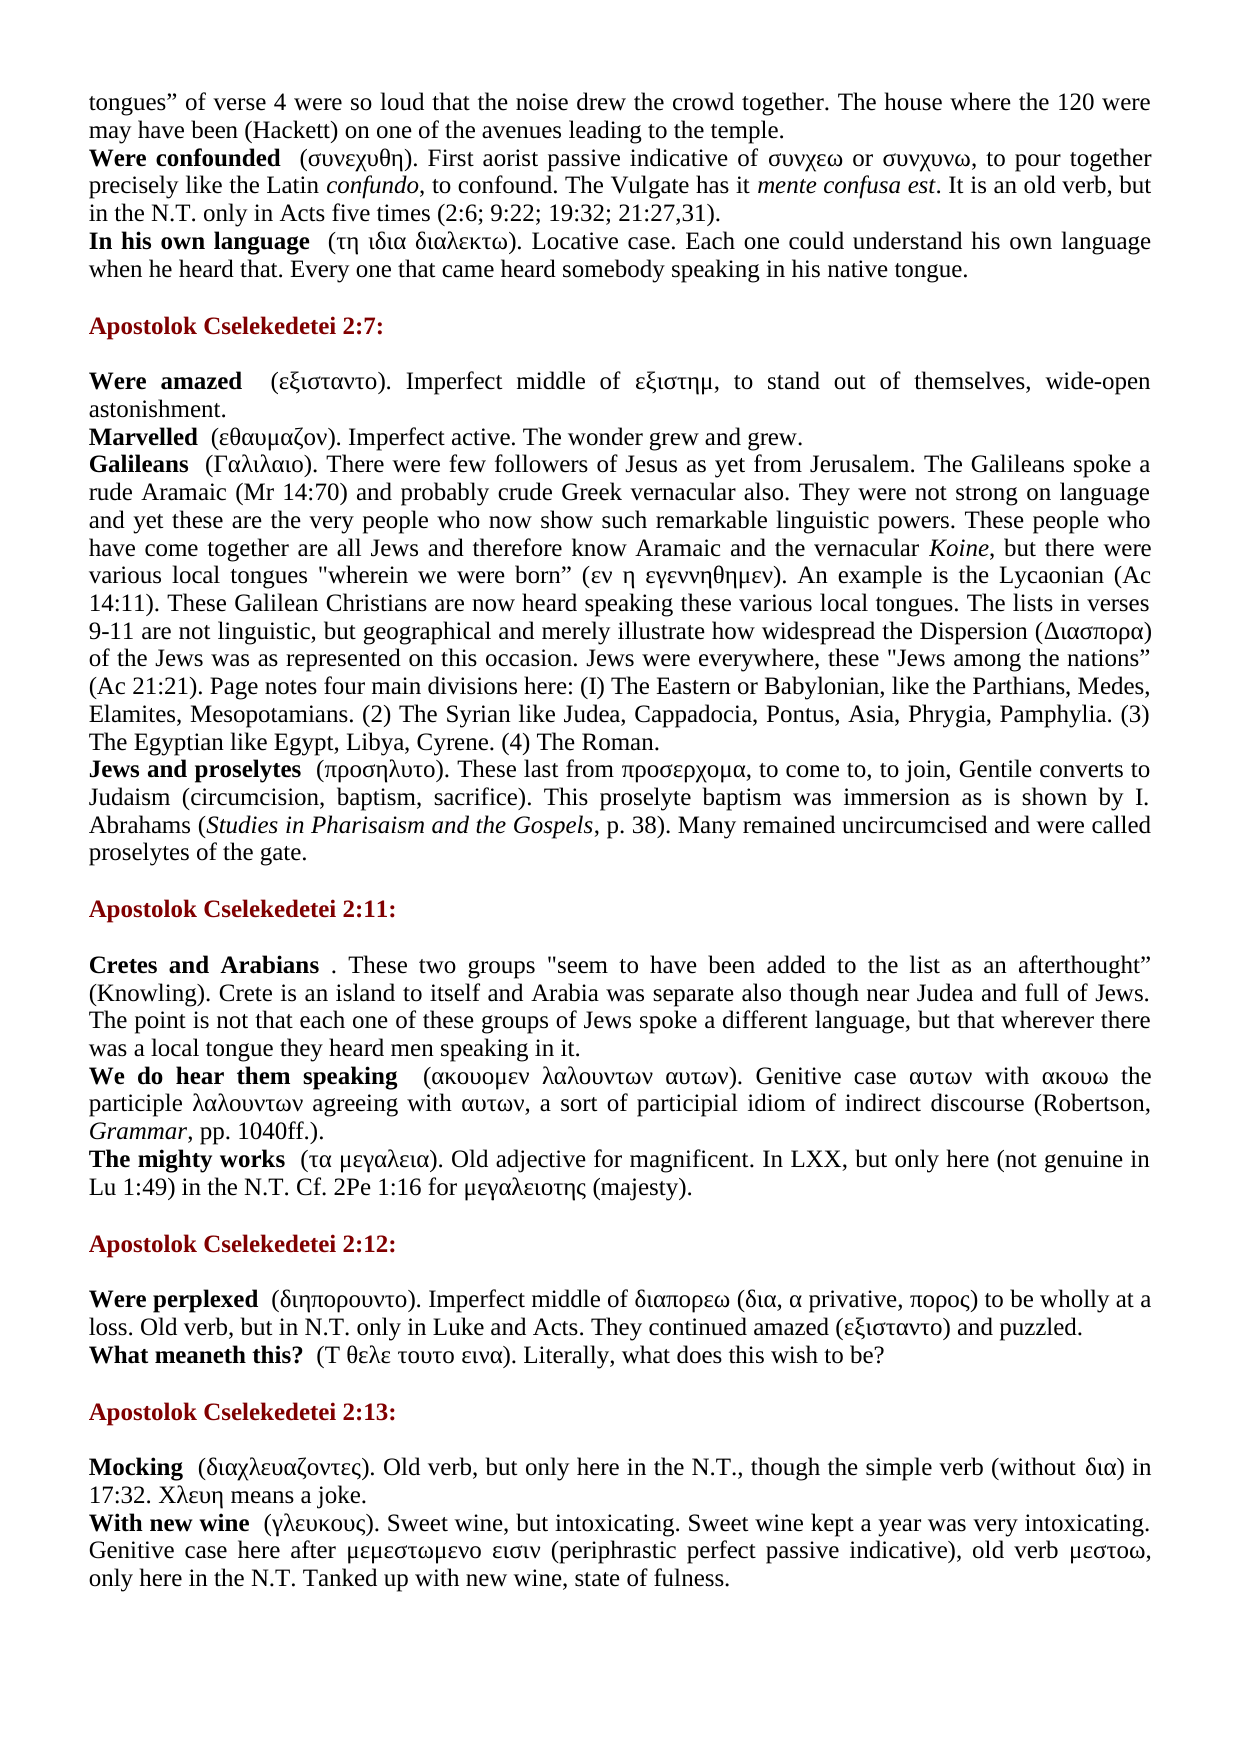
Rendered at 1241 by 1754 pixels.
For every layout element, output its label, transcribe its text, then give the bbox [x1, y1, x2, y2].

text Were amazed (εξισταντο). Imperfect middle of εξιστημ, to stand out of themselves, wide-open astonishment. [88, 367, 1152, 423]
text Were perplexed (διηπορουντο). Imperfect middle of διαπορεω (δια, α privative, πορος) to be wholly at a loss. Old verb, but in N.T. only in Luke and Acts. They continued amazed (εξισταντο) and puzzled. [88, 1285, 1152, 1341]
text Jews and proselytes (προσηλυτο). These last from προσερχομα, to come to, to join, Gentile converts to Judaism (circumcision, baptism, sacrifice). This proselyte baptism was immersion as is shown by I. Abrahams (Studies in Pharisaism and the Gospels, p. 38). Many remained uncircumcised and were called proselytes of the gate. [88, 755, 1152, 866]
text Apostolok Cselekedetei 2:11: [88, 896, 1152, 923]
text Marvelled (εθαυμαζον). Imperfect active. The wonder grew and grew. [88, 423, 1152, 451]
text Apostolok Cselekedetei 2:13: [88, 1398, 1152, 1426]
text What meaneth this? (Τ θελε τουτο εινα). Literally, what does this wish to be? [88, 1341, 1152, 1368]
text Were confounded (συνεχυθη). First aorist passive indicative of συνχεω or συνχυνω, to pour together precisely like the Latin confundo, to confound. The Vulgate has it mente confusa est. It is an old verb, but in the N.T. only in Acts five times (2:6; 9:22; 19:32; 21:27,31). [88, 144, 1152, 227]
text tongues” of verse 4 were so loud that the noise drew the crowd together. The house where the 120 were may have been (Hackett) on one of the avenues leading to the temple. [88, 88, 1152, 144]
text In his own language (τη ιδια διαλεκτω). Locative case. Each one could understand his own language when he heard that. Every one that came heard somebody speaking in his native tongue. [88, 227, 1152, 282]
text Galileans (Γαλιλαιο). There were few followers of Jesus as yet from Jerusalem. The Galileans spoke a rude Aramaic (Mr 14:70) and probably crude Greek vernacular also. They were not strong on language and yet these are the very people who now show such remarkable linguistic powers. These people who have come together are all Jews and therefore know Aramaic and the vernacular Koine, but there were various local tongues "wherein we were born” (εν η εγεννηθημεν). An example is the Lycaonian (Ac 14:11). These Galilean Christians are now heard speaking these various local tongues. The lists in verses 9-11 are not linguistic, but geographical and merely illustrate how widespread the Dispersion (Διασπορα) of the Jews was as represented on this occasion. Jews were everywhere, these "Jews among the nations” (Ac 21:21). Page notes four main divisions here: (I) The Eastern or Babylonian, like the Parthians, Medes, Elamites, Mesopotamians. (2) The Syrian like Judea, Cappadocia, Pontus, Asia, Phrygia, Pamphylia. (3) The Egyptian like Egypt, Libya, Cyrene. (4) The Roman. [88, 451, 1152, 755]
text The mighty works (τα μεγαλεια). Old adjective for magnificent. In LXX, but only here (not genuine in Lu 1:49) in the N.T. Cf. 2Pe 1:16 for μεγαλειοτης (majesty). [88, 1145, 1152, 1200]
text Mocking (διαχλευαζοντες). Old verb, but only here in the N.T., though the simple verb (without δια) in 17:32. Χλευη means a joke. [88, 1453, 1152, 1509]
text Apostolok Cselekedetei 2:7: [88, 312, 1152, 340]
text We do hear them speaking (ακουομεν λαλουντων αυτων). Genitive case αυτων with ακουω the participle λαλουντων agreeing with αυτων, a sort of participial idiom of indirect discourse (Robertson, Grammar, pp. 1040ff.). [88, 1062, 1152, 1145]
text Cretes and Arabians . These two groups "seem to have been added to the list as an afterthought” (Knowling). Crete is an island to itself and Arabia was separate also though near Judea and full of Jews. The point is not that each one of these groups of Jews spoke a different language, but that wherever there was a local tongue they heard men speaking in it. [88, 951, 1152, 1062]
text With new wine (γλευκους). Sweet wine, but intoxicating. Sweet wine kept a year was very intoxicating. Genitive case here after μεμεστωμενο εισιν (periphrastic perfect passive indicative), old verb μεστοω, only here in the N.T. Tanked up with new wine, state of fulness. [88, 1509, 1152, 1592]
text Apostolok Cselekedetei 2:12: [88, 1230, 1152, 1258]
